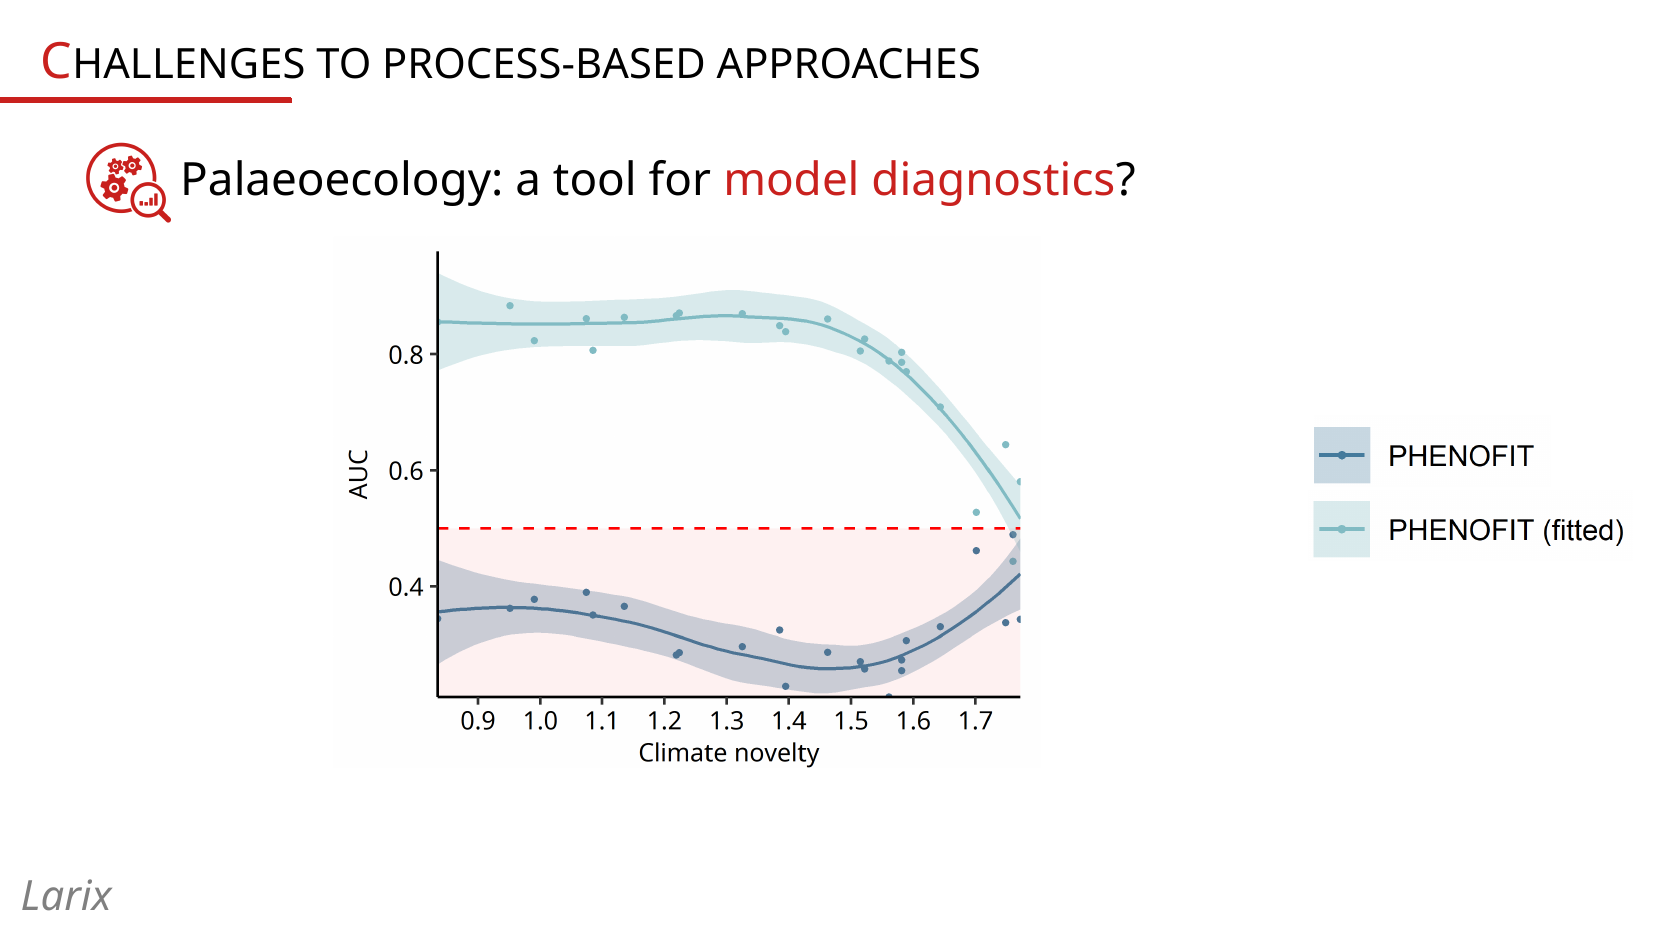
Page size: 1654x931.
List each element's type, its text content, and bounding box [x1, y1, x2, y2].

picture [73, 135, 184, 225]
text_box Larix [5, 858, 148, 931]
text_box Palaeoecology: a tool for model diagnostics? [165, 118, 1625, 237]
picture [333, 236, 1041, 768]
picture [1308, 415, 1633, 588]
text_box CHALLENGES TO PROCESS-BASED APPROACHES [25, 0, 1621, 119]
